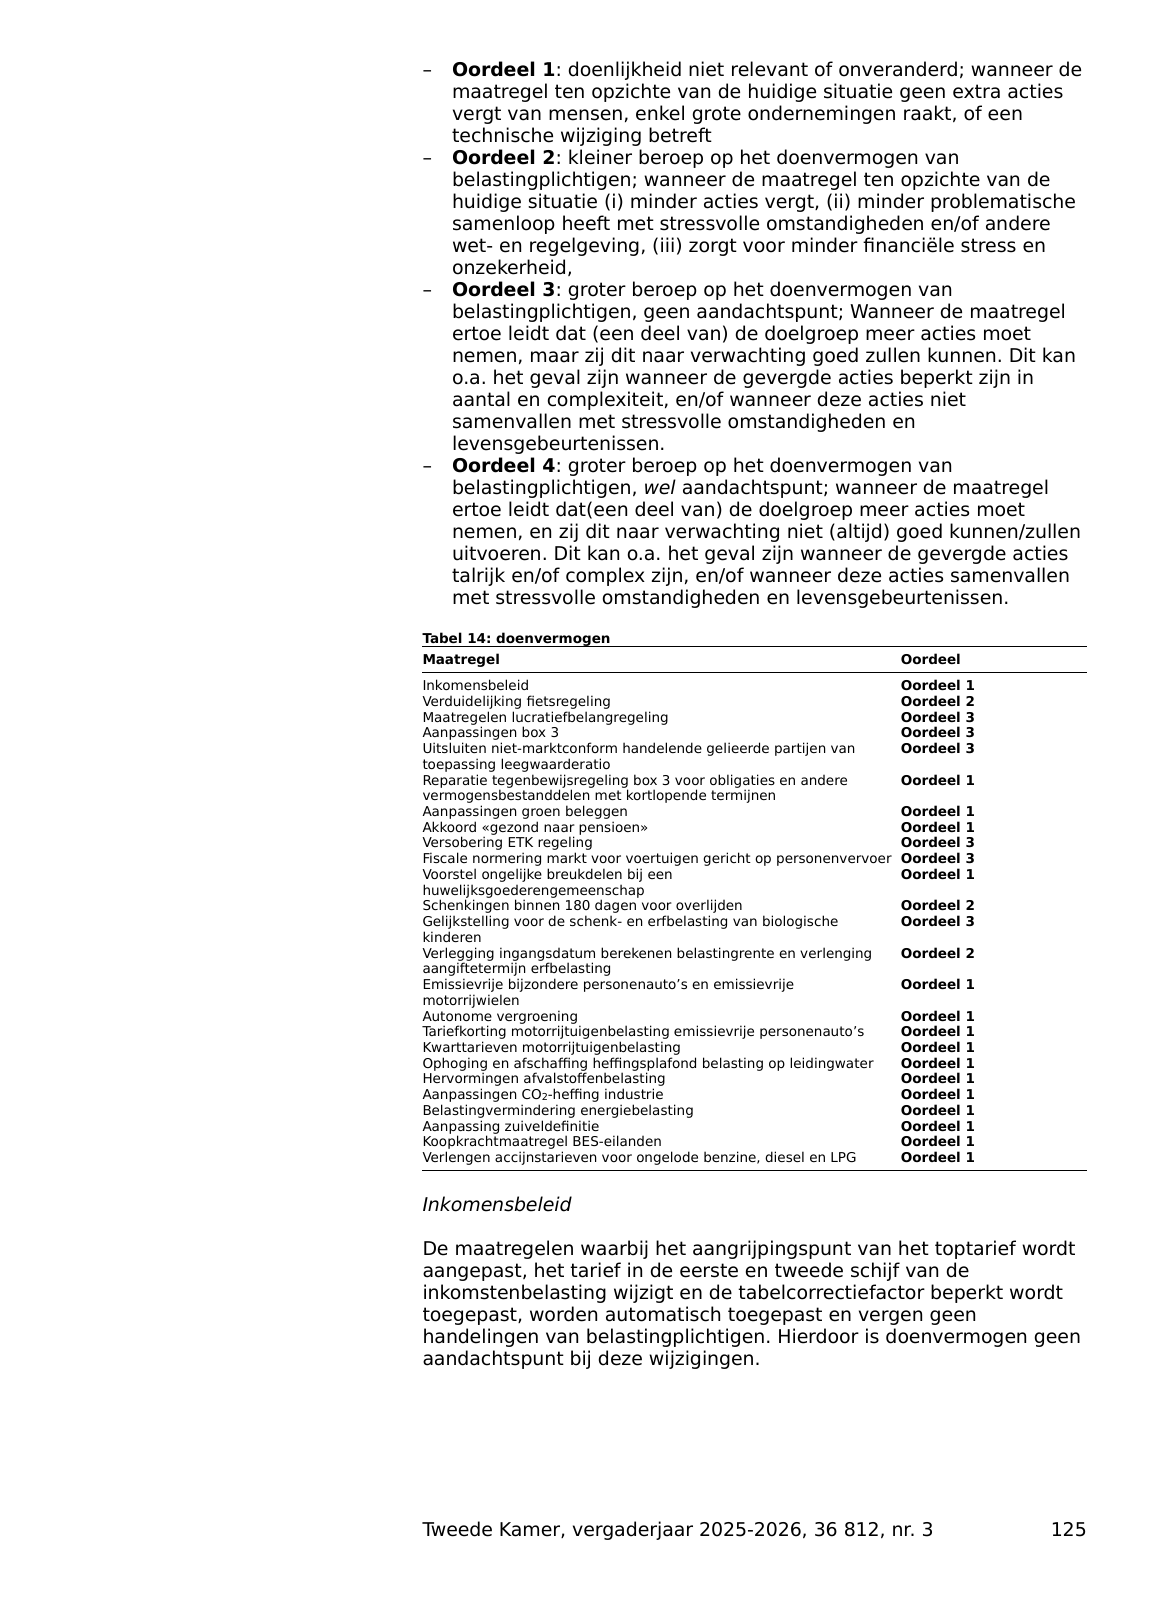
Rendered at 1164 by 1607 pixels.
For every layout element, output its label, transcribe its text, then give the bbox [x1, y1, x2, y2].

table_cell Oordeel 3 [895, 710, 1087, 725]
table_cell Aanpassingen groen beleggen [422, 804, 895, 819]
table_cell Oordeel 1 [895, 1119, 1087, 1134]
table_cell Oordeel 2 [895, 898, 1087, 914]
table_cell Oordeel 3 [895, 851, 1087, 867]
table_cell Aanpassingen box 3 [422, 725, 895, 741]
table_cell Hervormingen afvalstoffenbelasting [422, 1071, 895, 1087]
table_cell Fiscale normering markt voor voertuigen gericht op personenvervoer [422, 851, 895, 867]
table_cell Oordeel 1 [895, 773, 1087, 804]
text – Oordeel 4: groter beroep op het doenvermogen van belastingplichtigen, wel aandachtspunt; wanneer de maatregel ertoe leidt dat(een deel van) de doelgroep meer acties moet nemen, en zij dit naar verwachting niet (altijd) goed kunnen/zullen uitvoeren. Dit kan o.a. het geval zijn wanneer de gevergde acties talrijk en/of complex zijn, en/of wanneer deze acties samenvallen met stressvolle omstandigheden en levensgebeurtenissen. [422, 455, 1087, 608]
table_cell Oordeel 3 [895, 835, 1087, 851]
table_cell Autonome vergroening [422, 1008, 895, 1024]
table_cell Oordeel 1 [895, 1024, 1087, 1040]
table_cell Versobering ETK regeling [422, 835, 895, 851]
table_cell Reparatie tegenbewijsregeling box 3 voor obligaties en andere vermogensbestanddelen met kortlopende termijnen [422, 773, 895, 804]
table_cell Oordeel 1 [895, 1150, 1087, 1170]
table_cell Oordeel 1 [895, 1103, 1087, 1118]
table_cell Oordeel [895, 647, 1087, 672]
table_cell Voorstel ongelijke breukdelen bij een huwelijksgoederengemeenschap [422, 867, 895, 898]
table_cell Emissievrije bijzondere personenauto’s en emissievrije motorrijwielen [422, 977, 895, 1008]
table_cell Oordeel 1 [895, 867, 1087, 898]
table_cell Gelijkstelling voor de schenk- en erfbelasting van biologische kinderen [422, 914, 895, 945]
table_cell Oordeel 2 [895, 945, 1087, 977]
text De maatregelen waarbij het aangrijpingspunt van het toptarief wordt aangepast, het tarief in de eerste en tweede schijf van de inkomstenbelasting wijzigt en de tabelcorrectiefactor beperkt wordt toegepast, worden automatisch toegepast en vergen geen handelingen van belastingplichtigen. Hierdoor is doenvermogen geen aandachtspunt bij deze wijzigingen. [422, 1238, 1087, 1369]
table_cell Schenkingen binnen 180 dagen voor overlijden [422, 898, 895, 914]
subtitle Inkomensbeleid [422, 1193, 1087, 1216]
table_cell Verlegging ingangsdatum berekenen belastingrente en verlenging aangiftetermijn erfbelasting [422, 945, 895, 977]
table_cell Maatregel [422, 647, 895, 672]
table_cell Oordeel 3 [895, 914, 1087, 945]
table_cell Oordeel 1 [895, 1134, 1087, 1150]
table_cell Aanpassingen CO2-heffing industrie [422, 1087, 895, 1103]
table_cell Oordeel 1 [895, 1071, 1087, 1087]
table_cell Oordeel 1 [895, 1008, 1087, 1024]
table_cell Verlengen accijnstarieven voor ongelode benzine, diesel en LPG [422, 1150, 895, 1170]
table_cell Oordeel 1 [895, 673, 1087, 694]
table_cell Verduidelijking fietsregeling [422, 694, 895, 709]
text – Oordeel 2: kleiner beroep op het doenvermogen van belastingplichtigen; wanneer de maatregel ten opzichte van de huidige situatie (i) minder acties vergt, (ii) minder problematische samenloop heeft met stressvolle omstandigheden en/of andere wet- en regelgeving, (iii) zorgt voor minder financiële stress en onzekerheid, [422, 147, 1087, 279]
table_cell Oordeel 1 [895, 820, 1087, 835]
table_cell Oordeel 1 [895, 1040, 1087, 1056]
table_cell Belastingvermindering energiebelasting [422, 1103, 895, 1118]
table_cell Oordeel 2 [895, 694, 1087, 709]
table_cell Oordeel 3 [895, 741, 1087, 772]
table_cell Oordeel 3 [895, 725, 1087, 741]
text – Oordeel 3: groter beroep op het doenvermogen van belastingplichtigen, geen aandachtspunt; Wanneer de maatregel ertoe leidt dat (een deel van) de doelgroep meer acties moet nemen, maar zij dit naar verwachting goed zullen kunnen. Dit kan o.a. het geval zijn wanneer de gevergde acties beperkt zijn in aantal en complexiteit, en/of wanneer deze acties niet samenvallen met stressvolle omstandigheden en levensgebeurtenissen. [422, 279, 1087, 455]
table_cell Inkomensbeleid [422, 673, 895, 694]
table_cell Aanpassing zuiveldefinitie [422, 1119, 895, 1134]
table_cell Ophoging en afschaffing heffingsplafond belasting op leidingwater [422, 1056, 895, 1071]
table_cell Kwarttarieven motorrijtuigenbelasting [422, 1040, 895, 1056]
table_cell Oordeel 1 [895, 1056, 1087, 1071]
text – Oordeel 1: doenlijkheid niet relevant of onveranderd; wanneer de maatregel ten opzichte van de huidige situatie geen extra acties vergt van mensen, enkel grote ondernemingen raakt, of een technische wijziging betreft [422, 59, 1087, 147]
table_cell Tariefkorting motorrijtuigenbelasting emissievrije personenauto’s [422, 1024, 895, 1040]
table_cell Maatregelen lucratiefbelangregeling [422, 710, 895, 725]
table_cell Oordeel 1 [895, 977, 1087, 1008]
table_header Tabel 14: doenvermogen [422, 630, 1087, 646]
table_cell Koopkrachtmaatregel BES-eilanden [422, 1134, 895, 1150]
table_cell Akkoord «gezond naar pensioen» [422, 820, 895, 835]
table_cell Oordeel 1 [895, 804, 1087, 819]
table_cell Oordeel 1 [895, 1087, 1087, 1103]
table_cell Uitsluiten niet-marktconform handelende gelieerde partijen van toepassing leegwaarderatio [422, 741, 895, 772]
